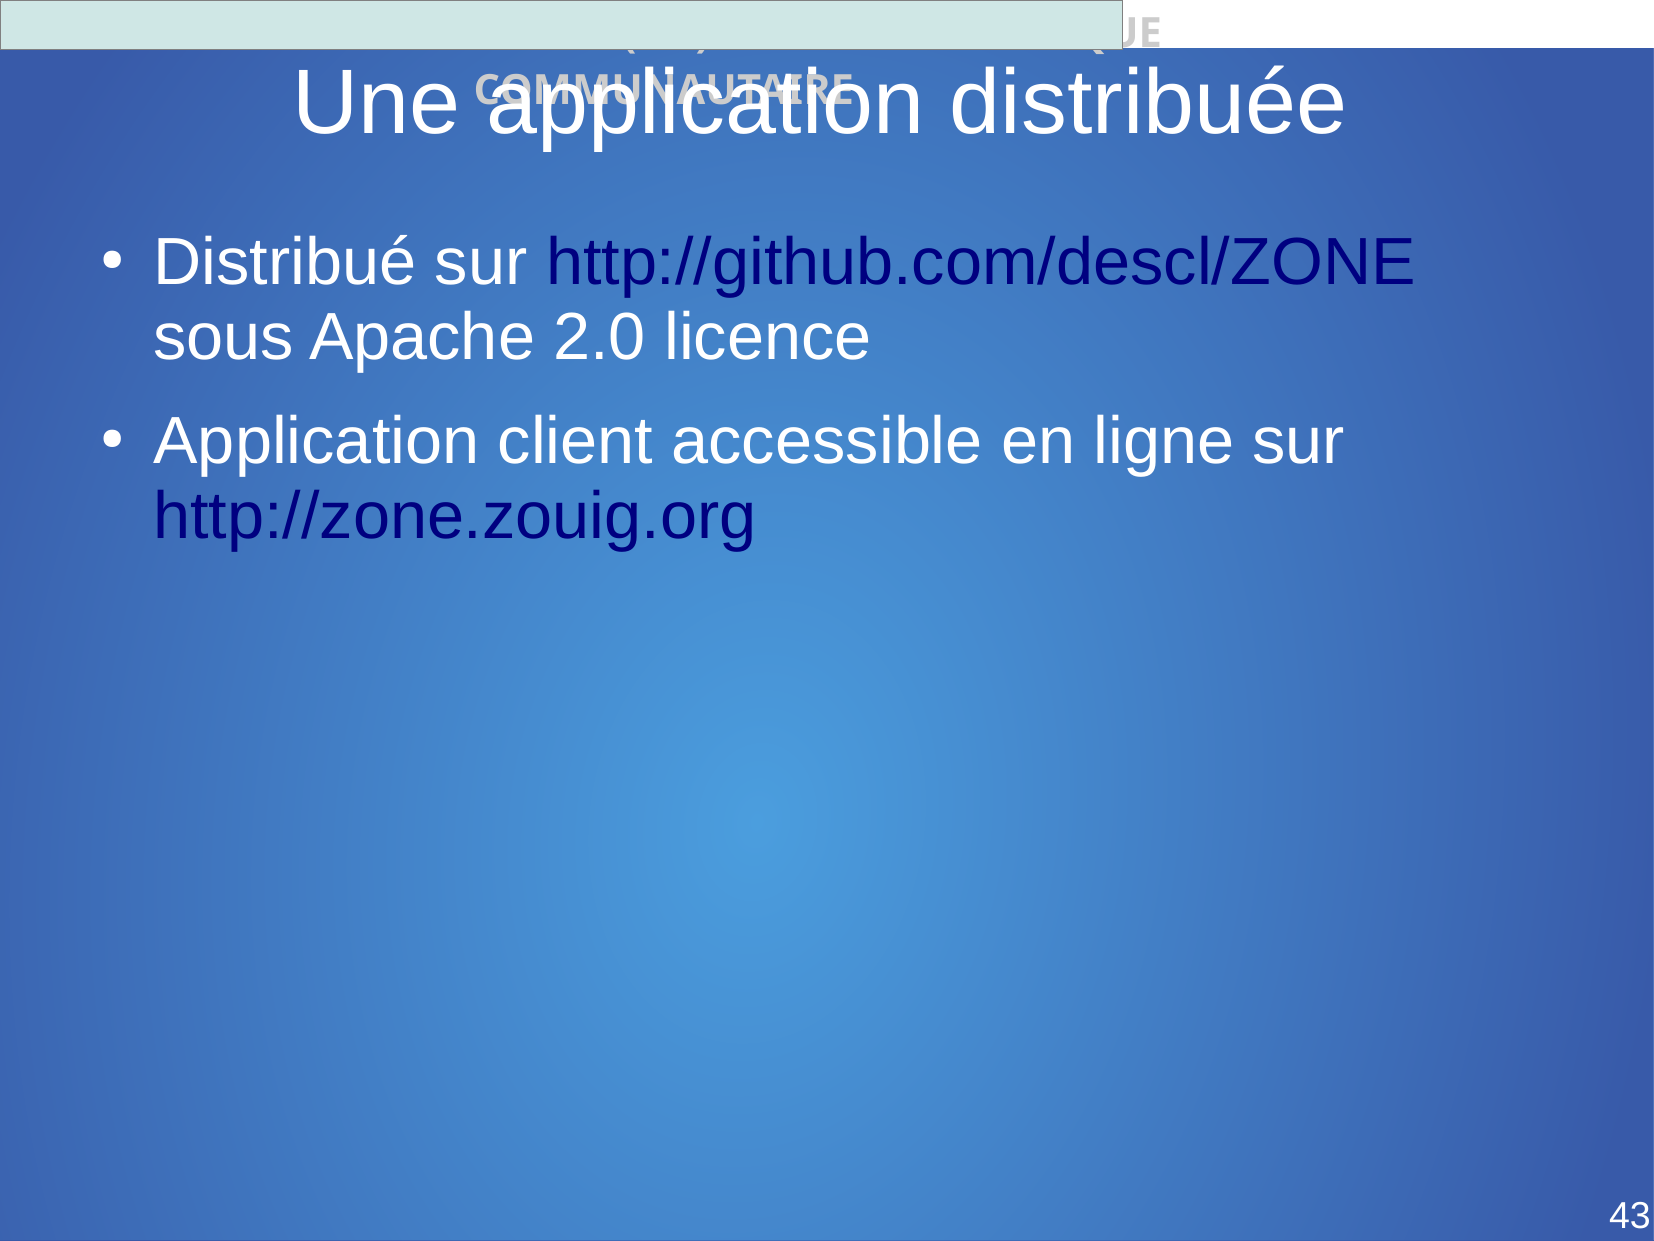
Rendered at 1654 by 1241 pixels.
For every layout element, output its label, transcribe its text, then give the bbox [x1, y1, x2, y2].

title Une application distribuée [23, 49, 1619, 154]
list Distribué sur http://github.com/descl/ZONE sous Apache 2.0 licence Application client accessible en ligne sur http://zone.zouig.org [82, 224, 1571, 1182]
picture [0, 48, 1654, 1241]
text_box [0, 0, 1123, 50]
